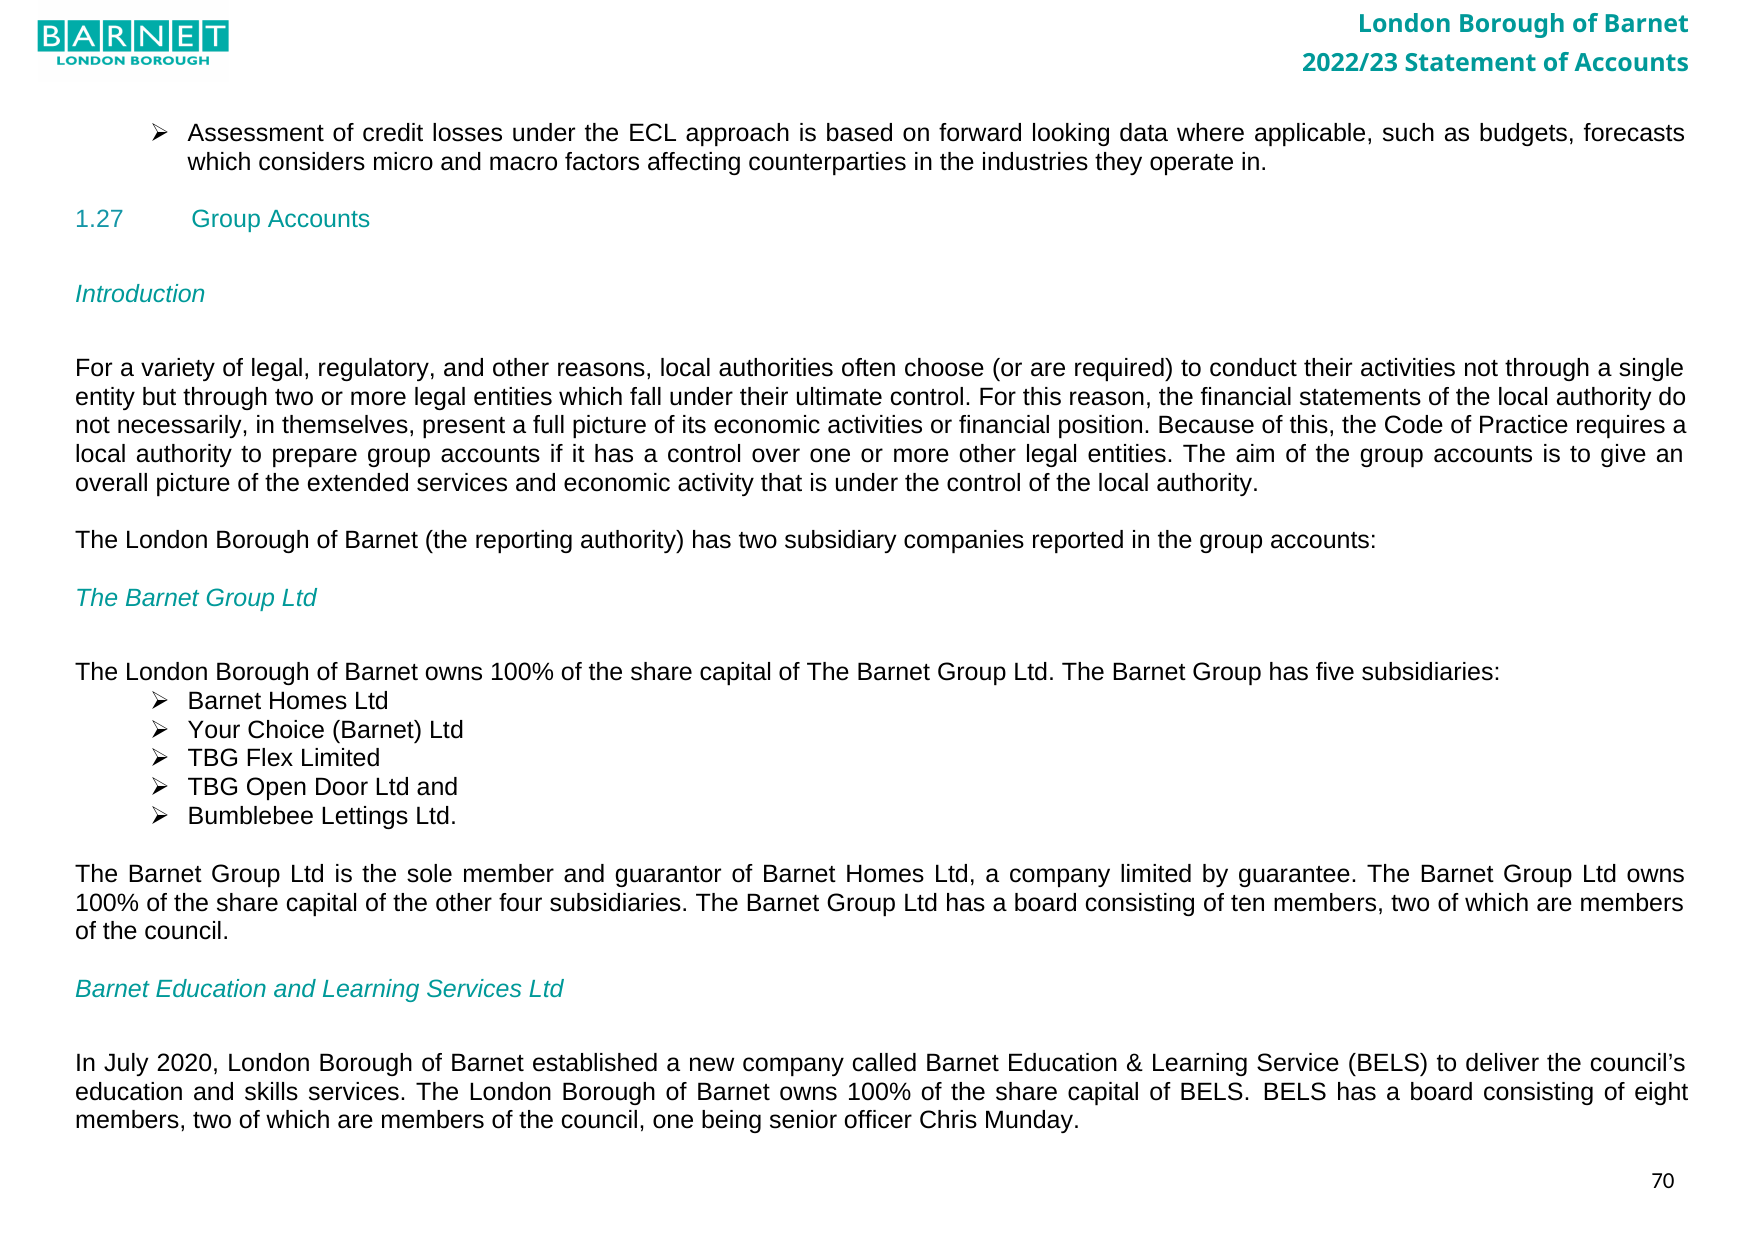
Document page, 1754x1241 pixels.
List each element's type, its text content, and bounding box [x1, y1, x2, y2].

text In July 2020, London Borough of Barnet established a new company called Barnet Education & Learning Service (BELS) to deliver the council’s education and skills services. The London Borough of Barnet owns 100% of the share capital of BELS. BELS has a board consisting of eight members, two of which are members of the council, one being senior officer Chris Munday. [75, 1048, 1689, 1134]
subtitle The Barnet Group Ltd [75, 583, 1689, 612]
list Barnet Homes Ltd [150, 686, 1689, 714]
list Your Choice (Barnet) Ltd [150, 714, 1689, 743]
list TBG Flex Limited [150, 743, 1689, 772]
list Assessment of credit losses under the ECL approach is based on forward looking data where applicable, such as budgets, forecasts which considers micro and macro factors affecting counterparties in the industries they operate in. [150, 118, 1689, 176]
text The London Borough of Barnet owns 100% of the share capital of The Barnet Group Ltd. The Barnet Group has five subsidiaries: [75, 657, 1689, 686]
text The London Borough of Barnet (the reporting authority) has two subsidiary companies reported in the group accounts: [75, 525, 1689, 554]
text The Barnet Group Ltd is the sole member and guarantor of Barnet Homes Ltd, a company limited by guarantee. The Barnet Group Ltd owns 100% of the share capital of the other four subsidiaries. The Barnet Group Ltd has a board consisting of ten members, two of which are members of the council. [75, 859, 1689, 945]
text For a variety of legal, regulatory, and other reasons, local authorities often choose (or are required) to conduct their activities not through a single entity but through two or more legal entities which fall under their ultimate control. For this reason, the financial statements of the local authority do not necessarily, in themselves, present a full picture of its economic activities or financial position. Because of this, the Code of Practice requires a local authority to prepare group accounts if it has a control over one or more other legal entities. The aim of the group accounts is to give an overall picture of the extended services and economic activity that is under the control of the local authority. [75, 353, 1689, 497]
subtitle Barnet Education and Learning Services Ltd [75, 974, 1689, 1002]
subtitle Introduction [75, 279, 1689, 307]
subtitle Group Accounts [75, 204, 1689, 233]
list TBG Open Door Ltd and [150, 772, 1689, 801]
list Bumblebee Lettings Ltd. [150, 801, 1689, 830]
